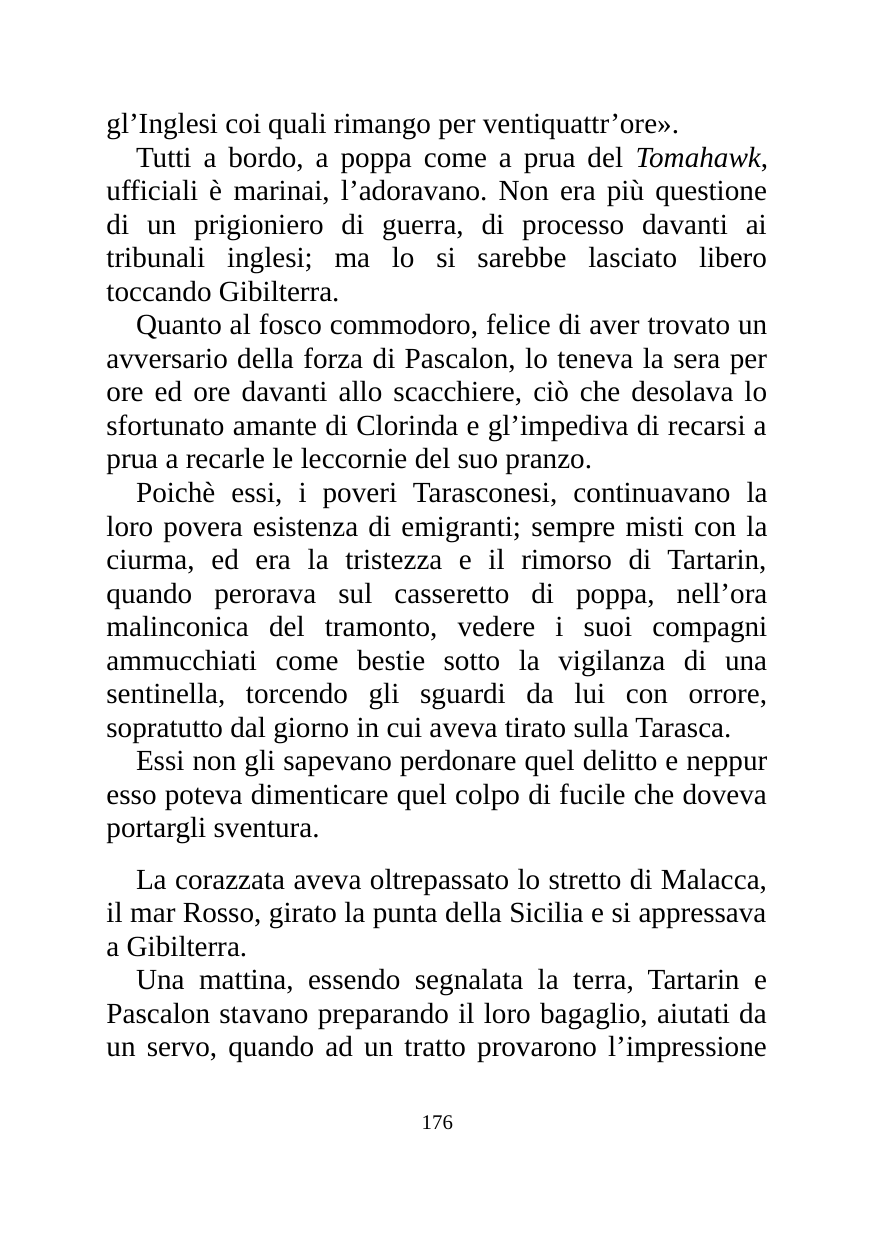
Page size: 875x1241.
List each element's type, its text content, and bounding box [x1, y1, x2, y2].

text Essi non gli sapevano perdonare quel delitto e neppur esso poteva dimenticare quel colpo di fucile che doveva portargli sventura. [106, 743, 768, 844]
text gl’Inglesi coi quali rimango per ventiquattr’ore». [106, 106, 768, 140]
text Quanto al fosco commodoro, felice di aver trovato un avversario della forza di Pascalon, lo teneva la sera per ore ed ore davanti allo scacchiere, ciò che desolava lo sfortunato amante di Clorinda e gl’impediva di recarsi a prua a recarle le leccornie del suo pranzo. [106, 307, 768, 475]
text Una mattina, essendo segnalata la terra, Tartarin e Pascalon stavano preparando il loro bagaglio, aiutati da un servo, quando ad un tratto provarono l’impressione [106, 962, 768, 1063]
text Poichè essi, i poveri Tarasconesi, continuavano la loro povera esistenza di emigranti; sempre misti con la ciurma, ed era la tristezza e il rimorso di Tartarin, quando perorava sul casseretto di poppa, nell’ora malinconica del tramonto, vedere i suoi compagni ammucchiati come bestie sotto la vigilanza di una sentinella, torcendo gli sguardi da lui con orrore, sopratutto dal giorno in cui aveva tirato sulla Tarasca. [106, 475, 768, 743]
text Tutti a bordo, a poppa come a prua del Tomahawk, ufficiali è marinai, l’adoravano. Non era più questione di un prigioniero di guerra, di processo davanti ai tribunali inglesi; ma lo si sarebbe lasciato libero toccando Gibilterra. [106, 140, 768, 307]
text La corazzata aveva oltrepassato lo stretto di Malacca, il mar Rosso, girato la punta della Sicilia e si appressava a Gibilterra. [106, 862, 768, 962]
